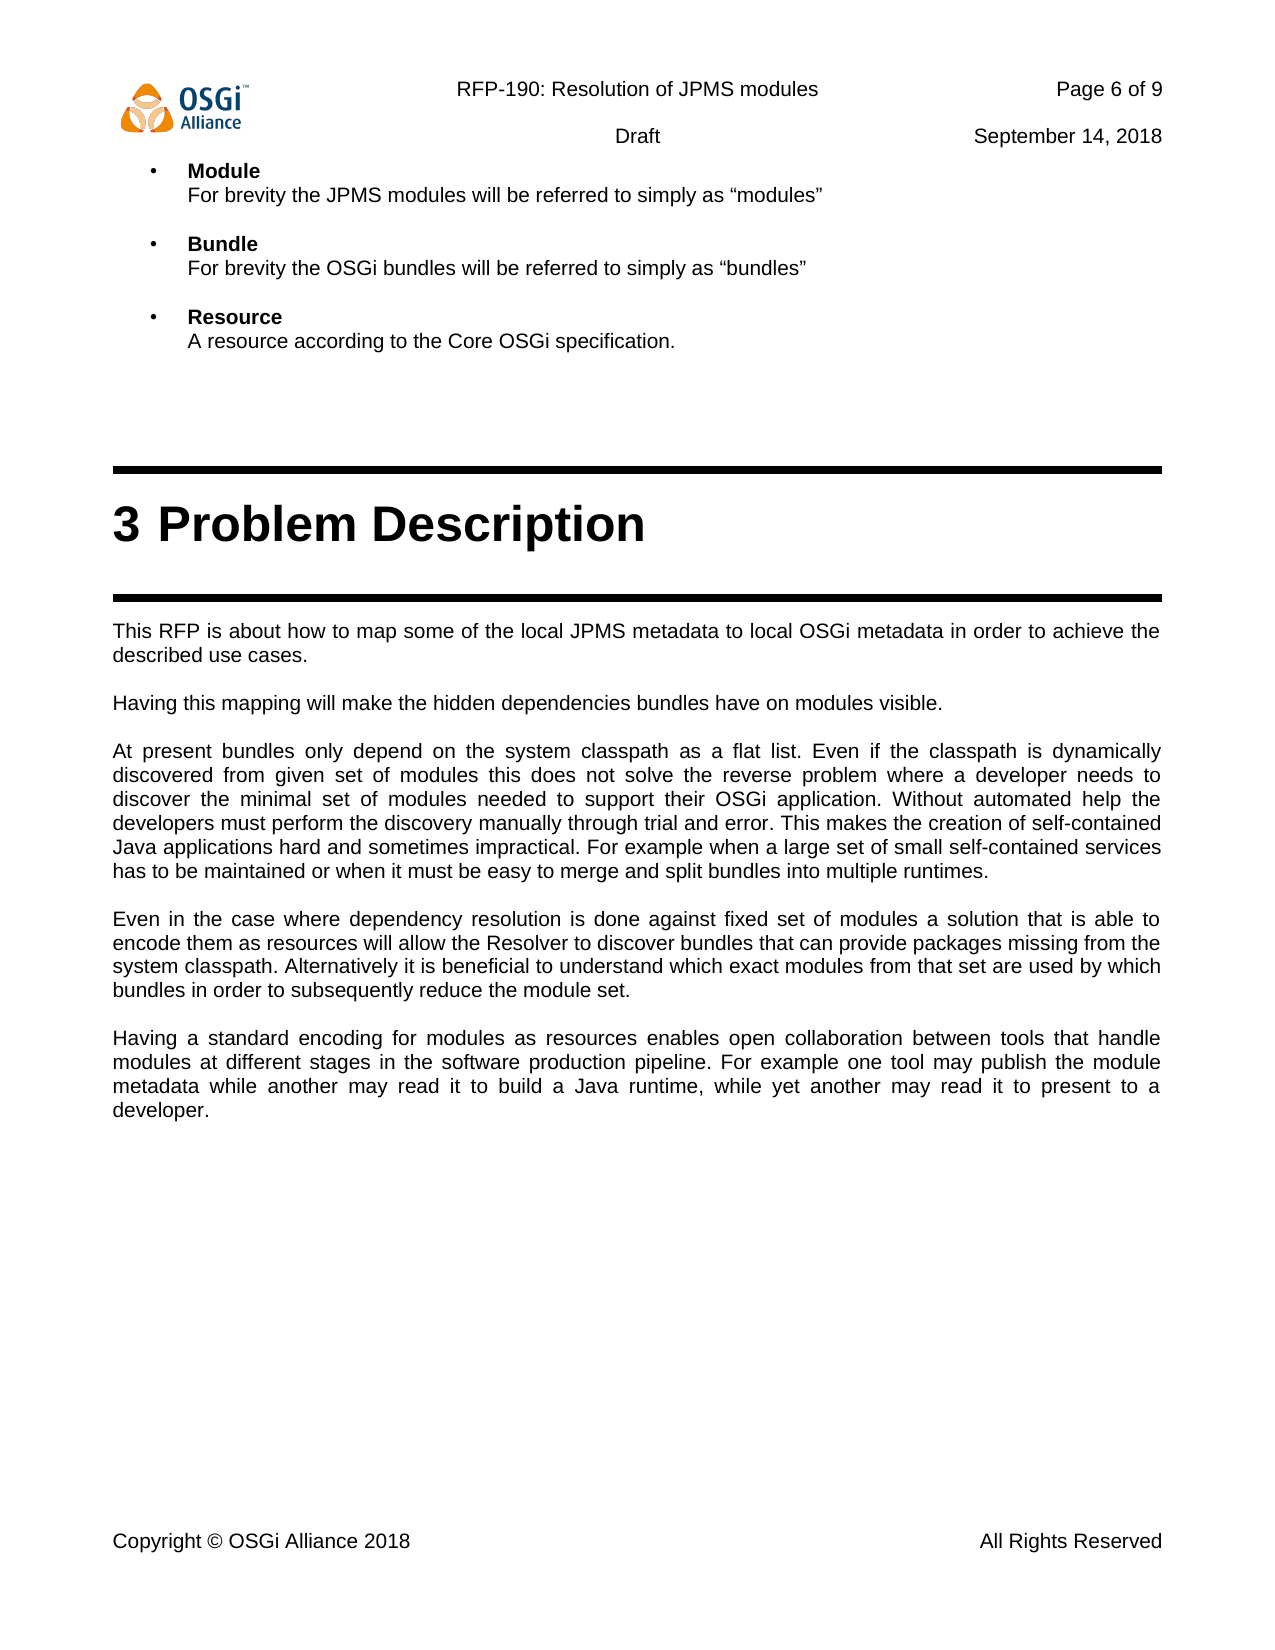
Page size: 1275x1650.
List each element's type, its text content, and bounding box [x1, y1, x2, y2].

text Having this mapping will make the hidden dependencies bundles have on modules visible. [112, 691, 1162, 715]
list Resource A resource according to the Core OSGi specification. [150, 305, 1162, 353]
picture [113, 76, 257, 140]
text Having a standard encoding for modules as resources enables open collaboration between tools that handle modules at different stages in the software production pipeline. For example one tool may publish the module metadata while another may read it to build a Java runtime, while yet another may read it to present to a developer. [112, 1026, 1162, 1122]
subtitle Problem Description [112, 467, 1162, 602]
list Bundle For brevity the OSGi bundles will be referred to simply as “bundles” [150, 232, 1162, 280]
text At present bundles only depend on the system classpath as a flat list. Even if the classpath is dynamically discovered from given set of modules this does not solve the reverse problem where a developer needs to discover the minimal set of modules needed to support their OSGi application. Without automated help the developers must perform the discovery manually through trial and error. This makes the creation of self-contained Java applications hard and sometimes impractical. For example when a large set of small self-contained services has to be maintained or when it must be easy to merge and split bundles into multiple runtimes. [112, 739, 1162, 882]
text This RFP is about how to map some of the local JPMS metadata to local OSGi metadata in order to achieve the described use cases. [112, 619, 1162, 667]
text Even in the case where dependency resolution is done against fixed set of modules a solution that is able to encode them as resources will allow the Resolver to discover bundles that can provide packages missing from the system classpath. Alternatively it is beneficial to understand which exact modules from that set are used by which bundles in order to subsequently reduce the module set. [112, 906, 1162, 1002]
list Module For brevity the JPMS modules will be referred to simply as “modules” [150, 159, 1162, 207]
